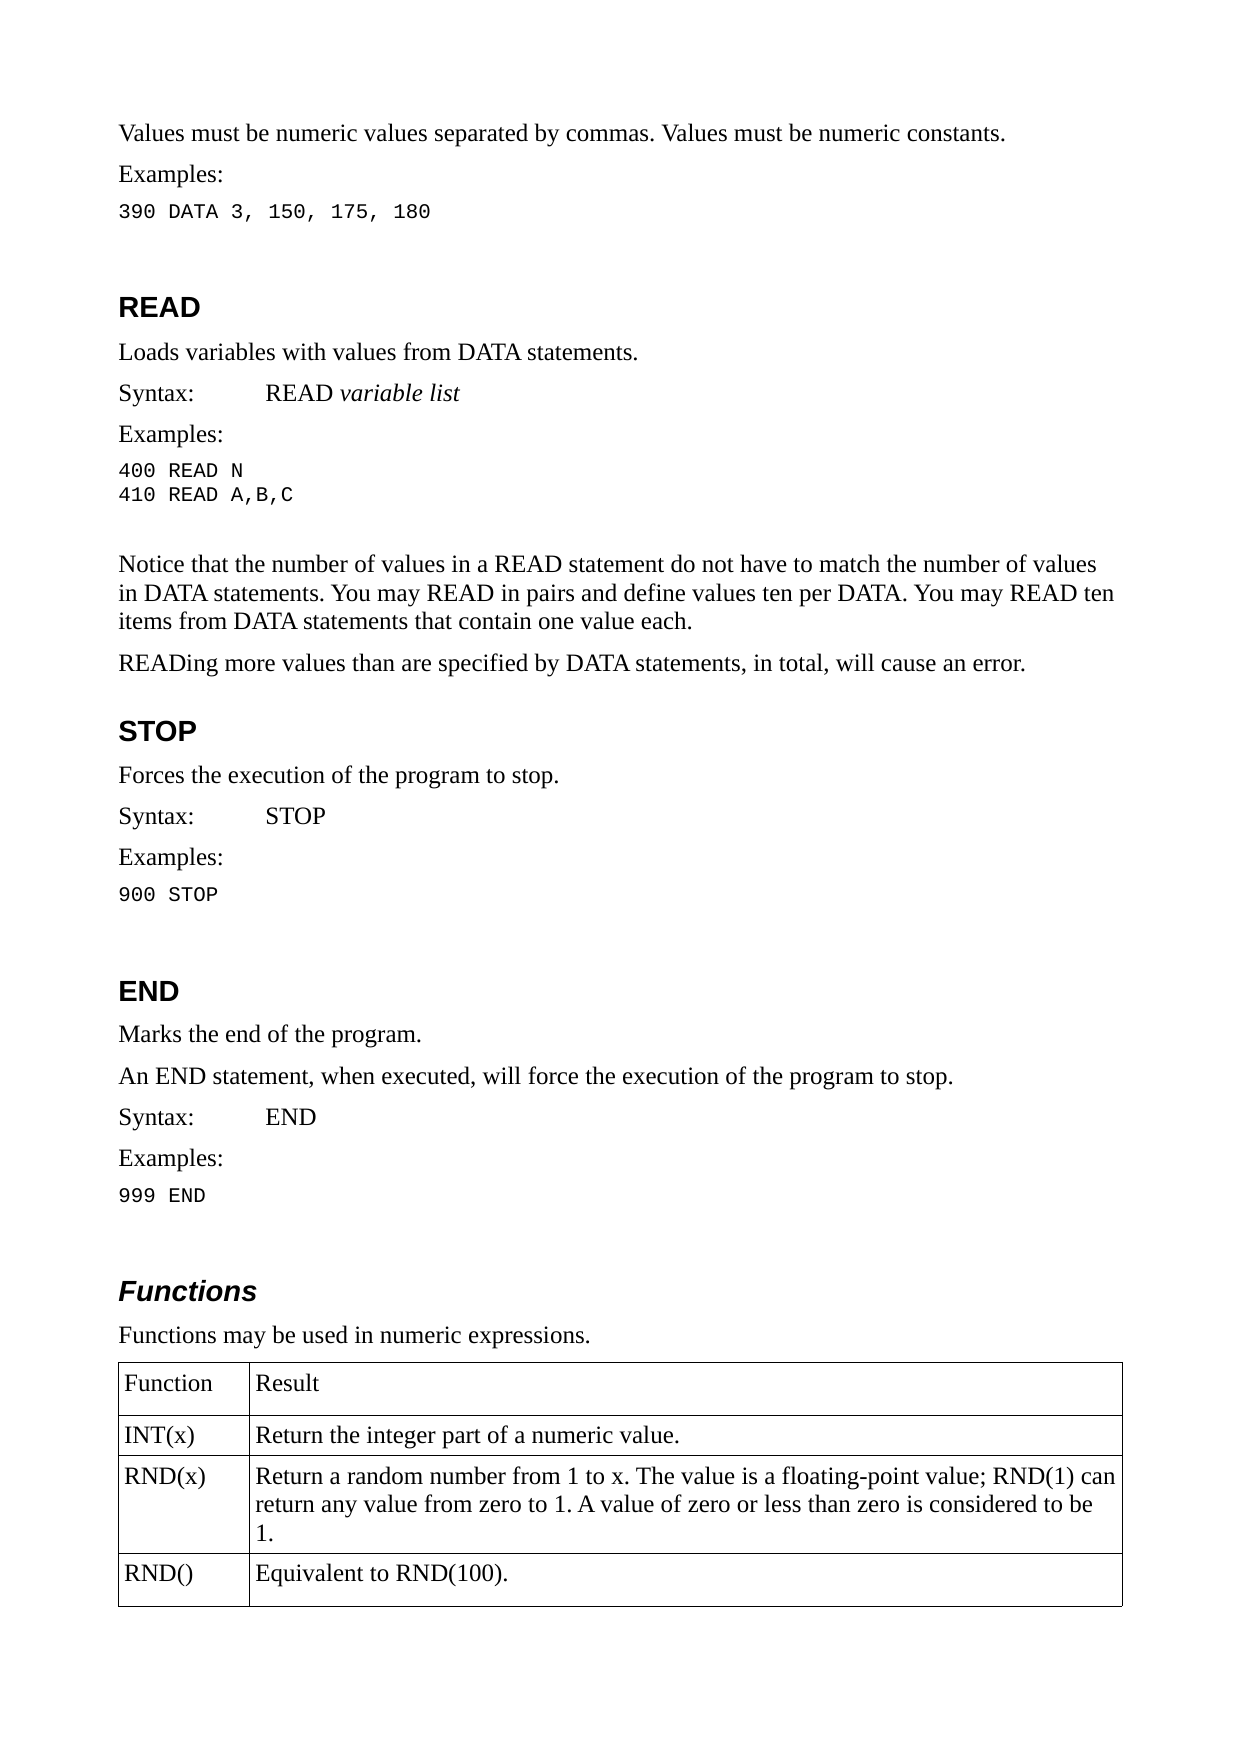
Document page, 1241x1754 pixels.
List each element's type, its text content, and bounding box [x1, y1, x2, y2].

text Syntax: END [118, 1102, 1122, 1131]
text 999 END [118, 1184, 1122, 1208]
text Forces the execution of the program to stop. [118, 760, 1122, 789]
table_cell Return a random number from 1 to x. The value is a floating-point value; RND(1) can return any value from zero to 1. A value of zero or less than zero is considered to be 1. [250, 1456, 1122, 1553]
text Values must be numeric values separated by commas. Values must be numeric constants. [118, 118, 1122, 147]
table_cell Equivalent to RND(100). [250, 1554, 1122, 1606]
text Marks the end of the program. [118, 1019, 1122, 1048]
text 410 READ A,B,C [118, 484, 1122, 508]
table_cell RND(x) [119, 1456, 249, 1553]
text Functions may be used in numeric expressions. [118, 1321, 1122, 1349]
text 900 STOP [118, 884, 1122, 907]
text Examples: [118, 1143, 1122, 1172]
text An END statement, when executed, will force the execution of the program to stop. [118, 1061, 1122, 1089]
table_header Function [119, 1363, 249, 1414]
table_header Result [250, 1363, 1122, 1414]
text Syntax: STOP [118, 801, 1122, 830]
text Examples: [118, 842, 1122, 871]
table_cell INT(x) [119, 1416, 249, 1455]
table_cell RND() [119, 1554, 249, 1606]
text Examples: [118, 419, 1122, 448]
text Syntax: READ variable list [118, 378, 1122, 407]
text 400 READ N [118, 460, 1122, 484]
subtitle Functions [118, 1274, 1122, 1308]
subtitle END [118, 973, 1122, 1007]
text Loads variables with values from DATA statements. [118, 337, 1122, 365]
subtitle STOP [118, 714, 1122, 747]
subtitle READ [118, 291, 1122, 324]
text 390 DATA 3, 150, 175, 180 [118, 201, 1122, 224]
text Examples: [118, 159, 1122, 188]
text READing more values than are specified by DATA statements, in total, will cause an error. [118, 648, 1122, 676]
text Notice that the number of values in a READ statement do not have to match the number of values in DATA statements. You may READ in pairs and define values ten per DATA. You may READ ten items from DATA statements that contain one value each. [118, 549, 1122, 635]
table_cell Return the integer part of a numeric value. [250, 1416, 1122, 1455]
